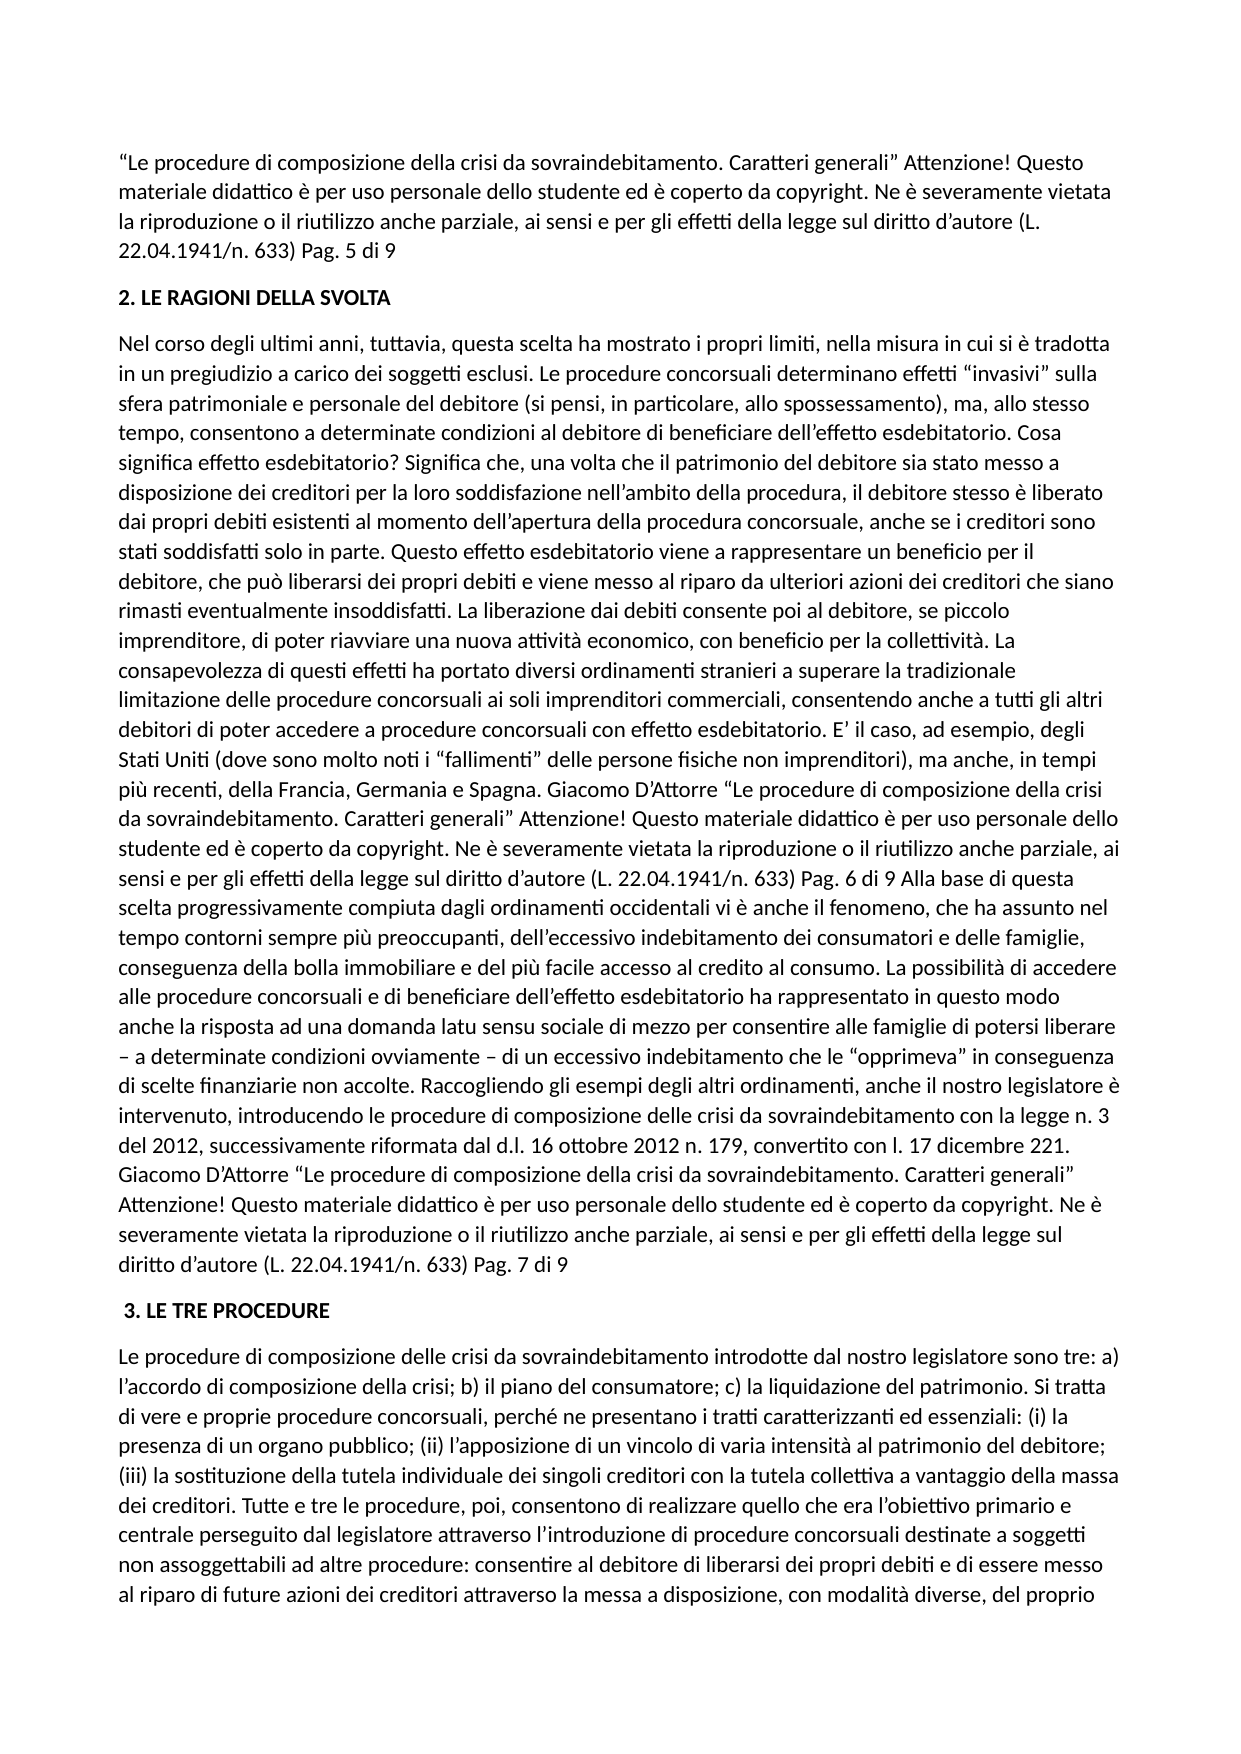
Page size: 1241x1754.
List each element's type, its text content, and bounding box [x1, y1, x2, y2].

text Le procedure di composizione delle crisi da sovraindebitamento introdotte dal nostro legislatore sono tre: a) l’accordo di composizione della crisi; b) il piano del consumatore; c) la liquidazione del patrimonio. Si tratta di vere e proprie procedure concorsuali, perché ne presentano i tratti caratterizzanti ed essenziali: (i) la presenza di un organo pubblico; (ii) l’apposizione di un vincolo di varia intensità al patrimonio del debitore; (iii) la sostituzione della tutela individuale dei singoli creditori con la tutela collettiva a vantaggio della massa dei creditori. Tutte e tre le procedure, poi, consentono di realizzare quello che era l’obiettivo primario e centrale perseguito dal legislatore attraverso l’introduzione di procedure concorsuali destinate a soggetti non assoggettabili ad altre procedure: consentire al debitore di liberarsi dei propri debiti e di essere messo al riparo di future azioni dei creditori attraverso la messa a disposizione, con modalità diverse, del proprio [118, 1342, 1122, 1608]
text “Le procedure di composizione della crisi da sovraindebitamento. Caratteri generali” Attenzione! Questo materiale didattico è per uso personale dello studente ed è coperto da copyright. Ne è severamente vietata la riproduzione o il riutilizzo anche parziale, ai sensi e per gli effetti della legge sul diritto d’autore (L. 22.04.1941/n. 633) Pag. 5 di 9 [118, 148, 1122, 265]
text Nel corso degli ultimi anni, tuttavia, questa scelta ha mostrato i propri limiti, nella misura in cui si è tradotta in un pregiudizio a carico dei soggetti esclusi. Le procedure concorsuali determinano effetti “invasivi” sulla sfera patrimoniale e personale del debitore (si pensi, in particolare, allo spossessamento), ma, allo stesso tempo, consentono a determinate condizioni al debitore di beneficiare dell’effetto esdebitatorio. Cosa significa effetto esdebitatorio? Significa che, una volta che il patrimonio del debitore sia stato messo a disposizione dei creditori per la loro soddisfazione nell’ambito della procedura, il debitore stesso è liberato dai propri debiti esistenti al momento dell’apertura della procedura concorsuale, anche se i creditori sono stati soddisfatti solo in parte. Questo effetto esdebitatorio viene a rappresentare un beneficio per il debitore, che può liberarsi dei propri debiti e viene messo al riparo da ulteriori azioni dei creditori che siano rimasti eventualmente insoddisfatti. La liberazione dai debiti consente poi al debitore, se piccolo imprenditore, di poter riavviare una nuova attività economico, con beneficio per la collettività. La consapevolezza di questi effetti ha portato diversi ordinamenti stranieri a superare la tradizionale limitazione delle procedure concorsuali ai soli imprenditori commerciali, consentendo anche a tutti gli altri debitori di poter accedere a procedure concorsuali con effetto esdebitatorio. E’ il caso, ad esempio, degli Stati Uniti (dove sono molto noti i “fallimenti” delle persone fisiche non imprenditori), ma anche, in tempi più recenti, della Francia, Germania e Spagna. Giacomo D’Attorre “Le procedure di composizione della crisi da sovraindebitamento. Caratteri generali” Attenzione! Questo materiale didattico è per uso personale dello studente ed è coperto da copyright. Ne è severamente vietata la riproduzione o il riutilizzo anche parziale, ai sensi e per gli effetti della legge sul diritto d’autore (L. 22.04.1941/n. 633) Pag. 6 di 9 Alla base di questa scelta progressivamente compiuta dagli ordinamenti occidentali vi è anche il fenomeno, che ha assunto nel tempo contorni sempre più preoccupanti, dell’eccessivo indebitamento dei consumatori e delle famiglie, conseguenza della bolla immobiliare e del più facile accesso al credito al consumo. La possibilità di accedere alle procedure concorsuali e di beneficiare dell’effetto esdebitatorio ha rappresentato in questo modo anche la risposta ad una domanda latu sensu sociale di mezzo per consentire alle famiglie di potersi liberare – a determinate condizioni ovviamente – di un eccessivo indebitamento che le “opprimeva” in conseguenza di scelte finanziarie non accolte. Raccogliendo gli esempi degli altri ordinamenti, anche il nostro legislatore è intervenuto, introducendo le procedure di composizione delle crisi da sovraindebitamento con la legge n. 3 del 2012, successivamente riformata dal d.l. 16 ottobre 2012 n. 179, convertito con l. 17 dicembre 221. Giacomo D’Attorre “Le procedure di composizione della crisi da sovraindebitamento. Caratteri generali” Attenzione! Questo materiale didattico è per uso personale dello studente ed è coperto da copyright. Ne è severamente vietata la riproduzione o il riutilizzo anche parziale, ai sensi e per gli effetti della legge sul diritto d’autore (L. 22.04.1941/n. 633) Pag. 7 di 9 [118, 329, 1122, 1278]
text 2. LE RAGIONI DELLA SVOLTA [118, 283, 1122, 311]
text 3. LE TRE PROCEDURE [118, 1296, 1122, 1324]
